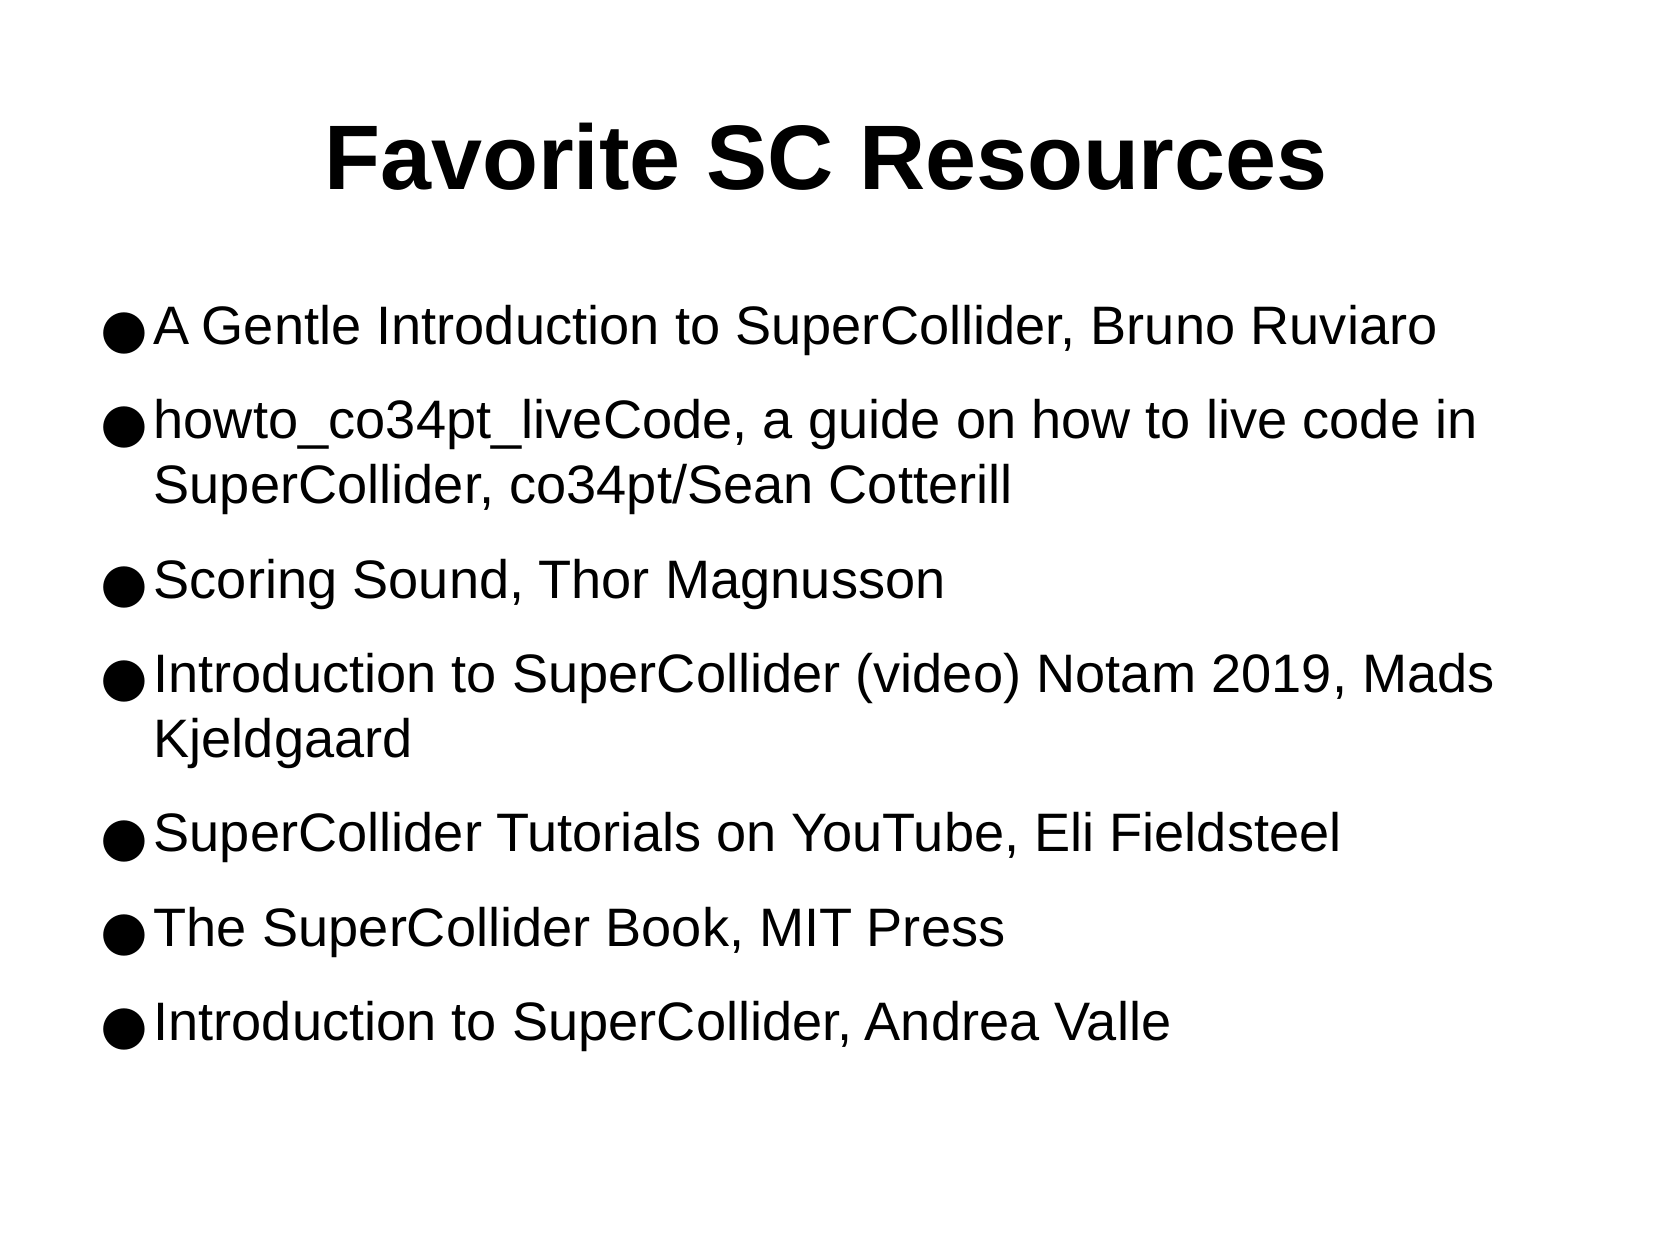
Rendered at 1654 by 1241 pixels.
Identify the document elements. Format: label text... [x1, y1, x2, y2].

text_box Favorite SC Resources [82, 49, 1571, 257]
text_box A Gentle Introduction to SuperCollider, Bruno Ruviaro howto_co34pt_liveCode, a guide on how to live code in SuperCollider, co34pt/Sean Cotterill Scoring Sound, Thor Magnusson Introduction to SuperCollider (video) Notam 2019, Mads Kjeldgaard SuperCollider Tutorials on YouTube, Eli Fieldsteel The SuperCollider Book, MIT Press Introduction to SuperCollider, Andrea Valle [82, 290, 1571, 1109]
